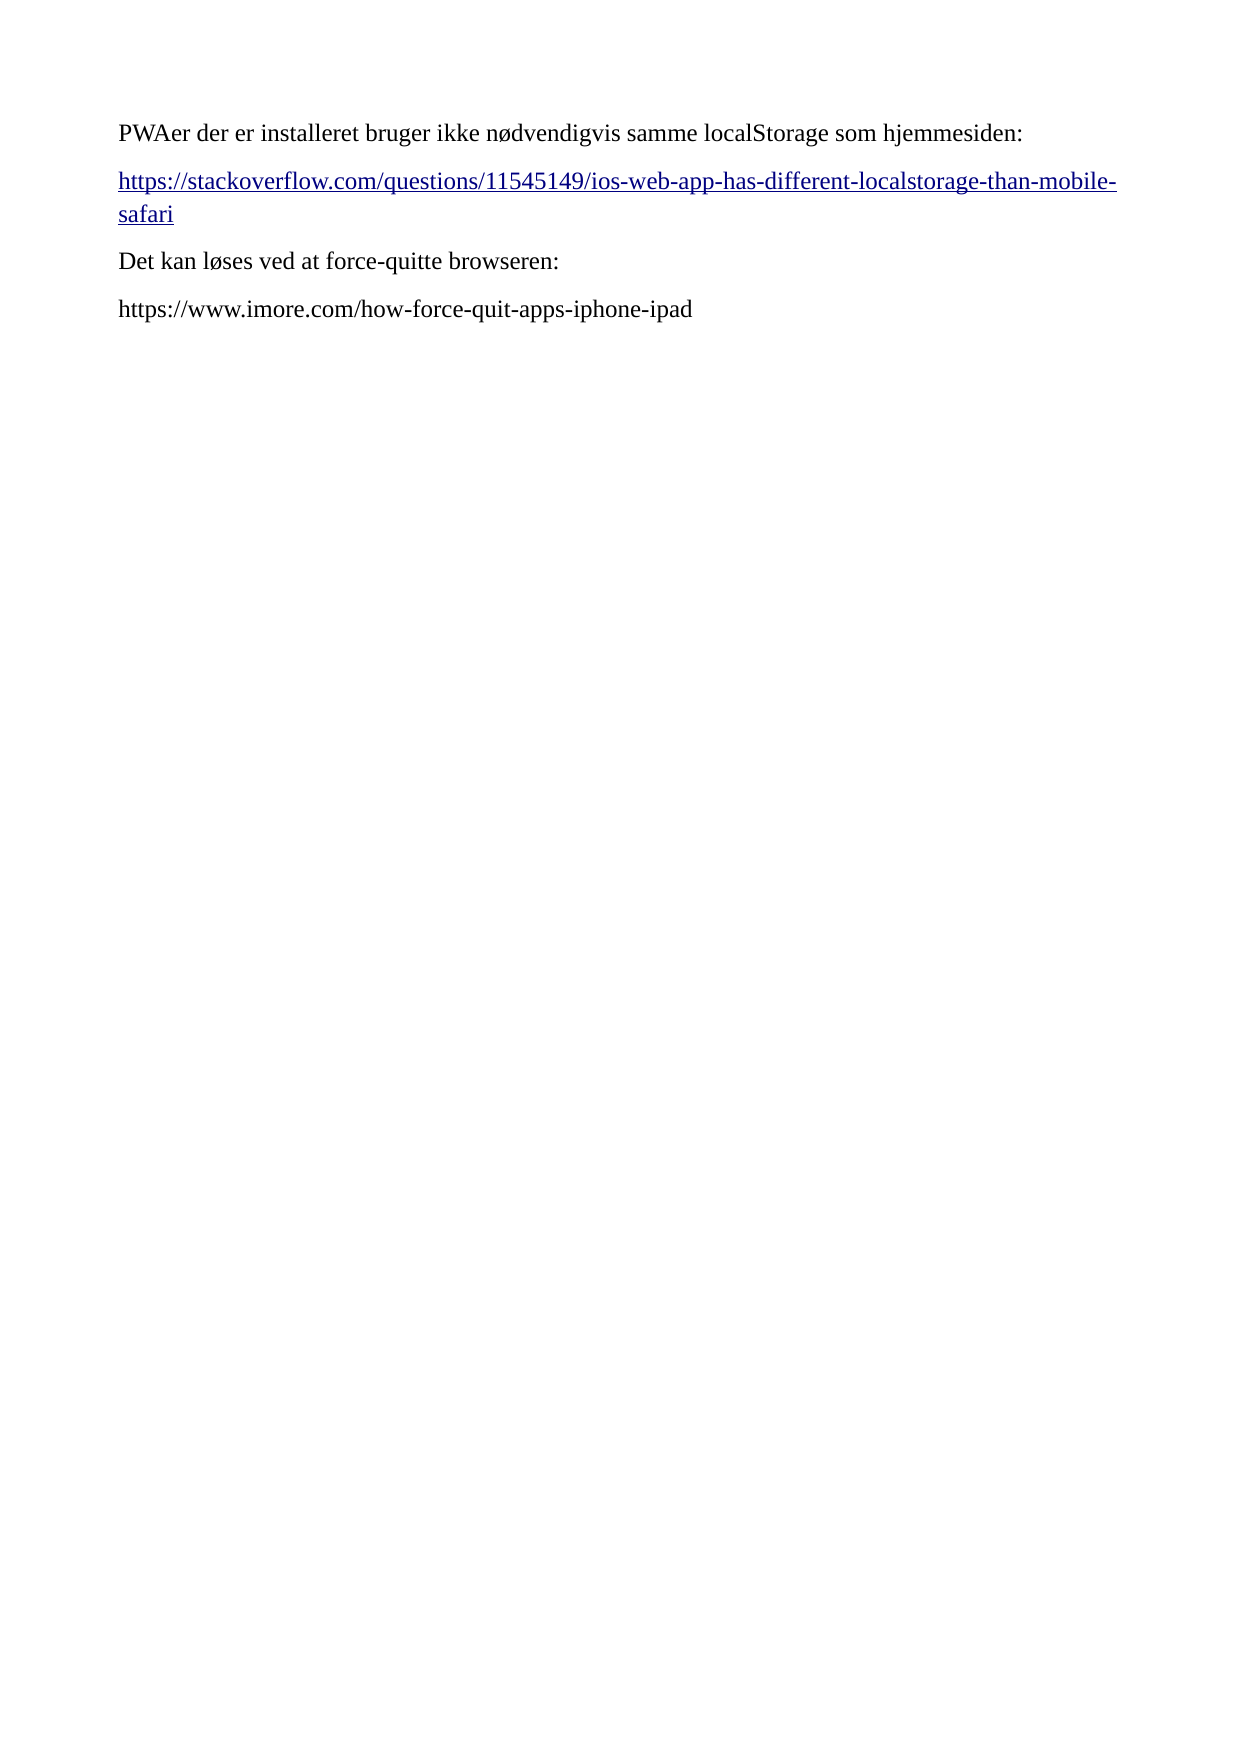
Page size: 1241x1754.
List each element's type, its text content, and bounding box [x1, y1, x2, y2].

text https://stackoverflow.com/questions/11545149/ios-web-app-has-different-localstorage-than-mobile-safari [118, 166, 1122, 227]
text Det kan løses ved at force-quitte browseren: [118, 246, 1122, 275]
text https://www.imore.com/how-force-quit-apps-iphone-ipad [118, 294, 1122, 323]
text PWAer der er installeret bruger ikke nødvendigvis samme localStorage som hjemmesiden: [118, 118, 1122, 147]
